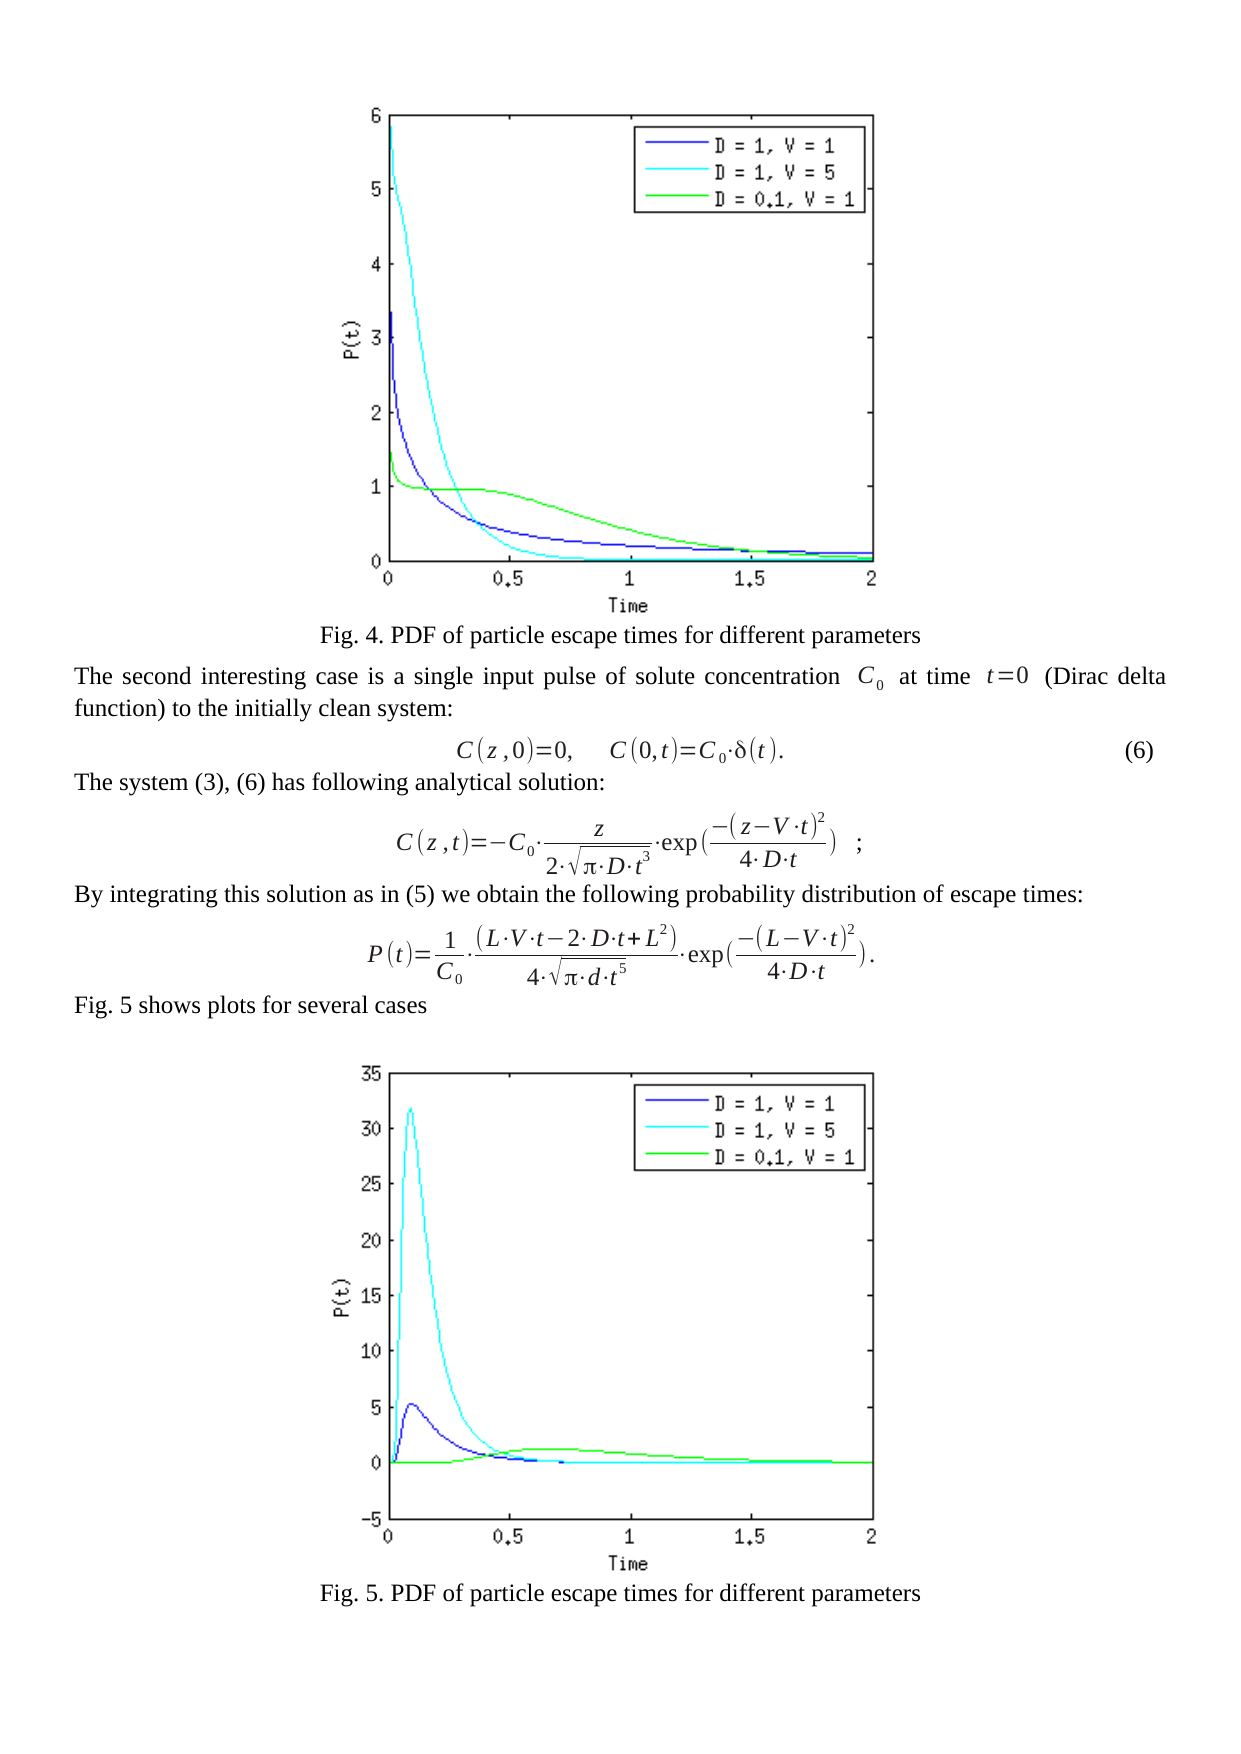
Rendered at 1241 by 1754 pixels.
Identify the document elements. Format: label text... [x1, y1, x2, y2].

picture [309, 73, 931, 621]
text Fig. 5 shows plots for several cases [74, 991, 1166, 1019]
text The second interesting case is a single input pulse of solute concentration at time (Dirac delta function) to the initially clean system: [74, 661, 1166, 722]
text (6) [74, 735, 1166, 767]
picture [309, 1031, 931, 1579]
text Fig. 4. PDF of particle escape times for different parameters [74, 621, 1166, 649]
text The system (3), (6) has following analytical solution: [74, 767, 1166, 796]
text Fig. 5. PDF of particle escape times for different parameters [74, 1578, 1166, 1607]
text By integrating this solution as in (5) we obtain the following probability distribution of escape times: [74, 879, 1166, 908]
text ; [74, 808, 1166, 879]
